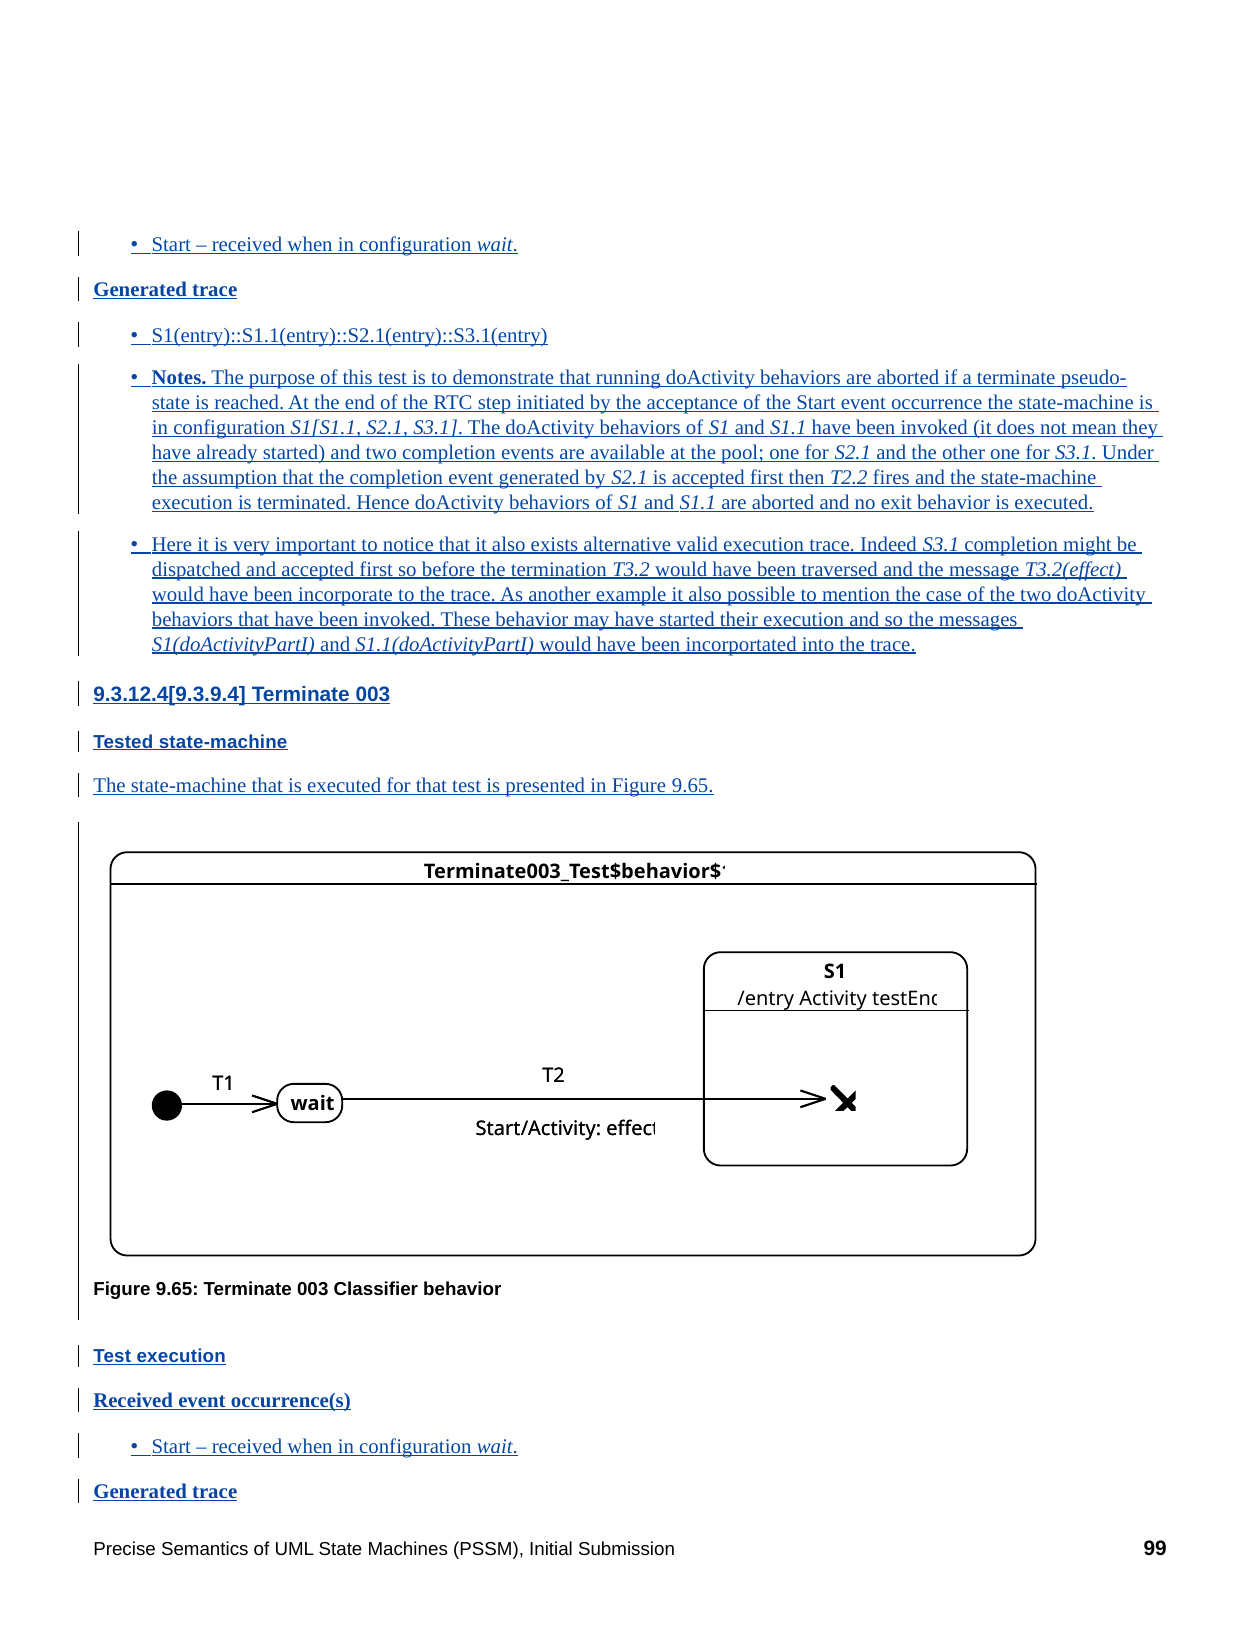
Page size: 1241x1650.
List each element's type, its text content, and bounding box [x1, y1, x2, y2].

text Received event occurrence(s) [93, 1388, 1164, 1412]
text Generated trace [93, 277, 1164, 301]
list Here it is very important to notice that it also exists alternative valid execution trace. Indeed S3.1 completion might be dispatched and accepted first so before the termination T3.2 would have been traversed and the message T3.2(effect) would have been incorporate to the trace. As another example it also possible to mention the case of the two doActivity behaviors that have been invoked. These behavior may have started their execution and so the messages S1(doActivityPartI) and S1.1(doActivityPartI) would have been incorportated into the trace. [131, 531, 1164, 656]
list S1(entry)::S1.1(entry)::S2.1(entry)::S3.1(entry) [131, 322, 1164, 347]
list Start – received when in configuration wait. [131, 231, 1164, 256]
list Start – received when in configuration wait. [131, 1433, 1164, 1458]
subtitle Test execution [93, 1345, 1164, 1367]
text Figure 9.65: Terminate 003 Classifier behavior [93, 835, 1055, 1299]
text The state-machine that is executed for that test is presented in Figure 9.65. [93, 773, 1164, 797]
subtitle Terminate 003 [93, 681, 1164, 706]
text Generated trace [93, 1479, 1164, 1503]
list Notes. The purpose of this test is to demonstrate that running doActivity behaviors are aborted if a terminate pseudo-state is reached. At the end of the RTC step initiated by the acceptance of the Start event occurrence the state-machine is in configuration S1[S1.1, S2.1, S3.1]. The doActivity behaviors of S1 and S1.1 have been invoked (it does not mean they have already started) and two completion events are available at the pool; one for S2.1 and the other one for S3.1. Under the assumption that the completion event generated by S2.1 is accepted first then T2.2 fires and the state-machine execution is terminated. Hence doActivity behaviors of S1 and S1.1 are aborted and no exit behavior is executed. [131, 364, 1164, 514]
subtitle Tested state-machine [93, 731, 1164, 752]
